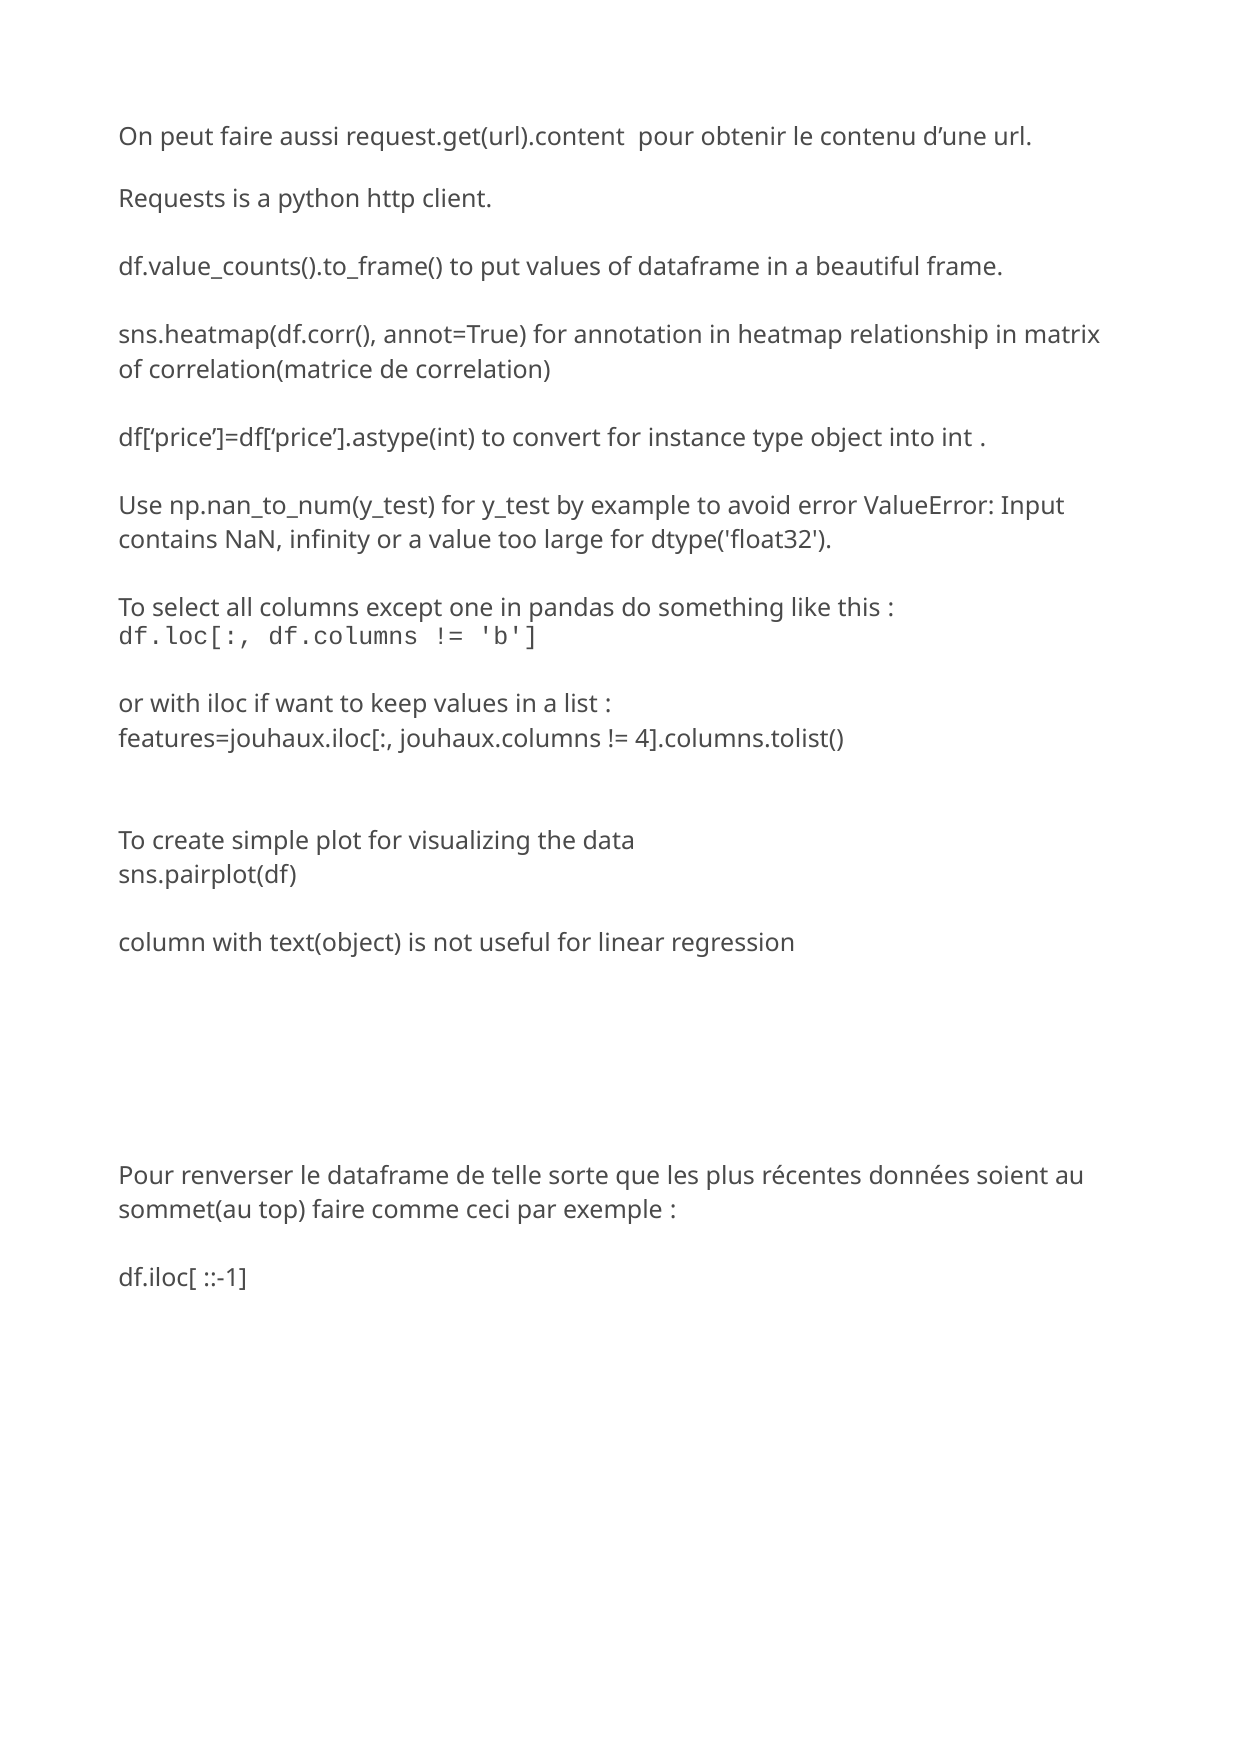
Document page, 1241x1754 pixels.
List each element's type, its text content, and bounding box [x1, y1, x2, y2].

text df.loc[:, df.columns != 'b'] [118, 624, 1122, 652]
text df[‘price’]=df[‘price’].astype(int) to convert for instance type object into int . [118, 419, 1122, 453]
text To create simple plot for visualizing the data [118, 822, 1122, 856]
text or with iloc if want to keep values in a list : [118, 686, 1122, 720]
text df.value_counts().to_frame() to put values of dataframe in a beautiful frame. [118, 249, 1122, 283]
text Use np.nan_to_num(y_test) for y_test by example to avoid error ValueError: Input contains NaN, infinity or a value too large for dtype('float32'). [118, 487, 1122, 556]
text Requests is a python http client. [118, 181, 1122, 215]
text column with text(object) is not useful for linear regression [118, 924, 1122, 959]
text To select all columns except one in pandas do something like this : [118, 590, 1122, 624]
text sns.pairplot(df) [118, 856, 1122, 891]
text On peut faire aussi request.get(url).content pour obtenir le contenu d’une url. [118, 118, 1122, 152]
text sns.heatmap(df.corr(), annot=True) for annotation in heatmap relationship in matrix of correlation(matrice de correlation) [118, 317, 1122, 385]
text df.iloc[ ::-1] [118, 1260, 1122, 1294]
text Pour renverser le dataframe de telle sorte que les plus récentes données soient au sommet(au top) faire comme ceci par exemple : [118, 1158, 1122, 1226]
text features=jouhaux.iloc[:, jouhaux.columns != 4].columns.tolist() [118, 720, 1122, 754]
